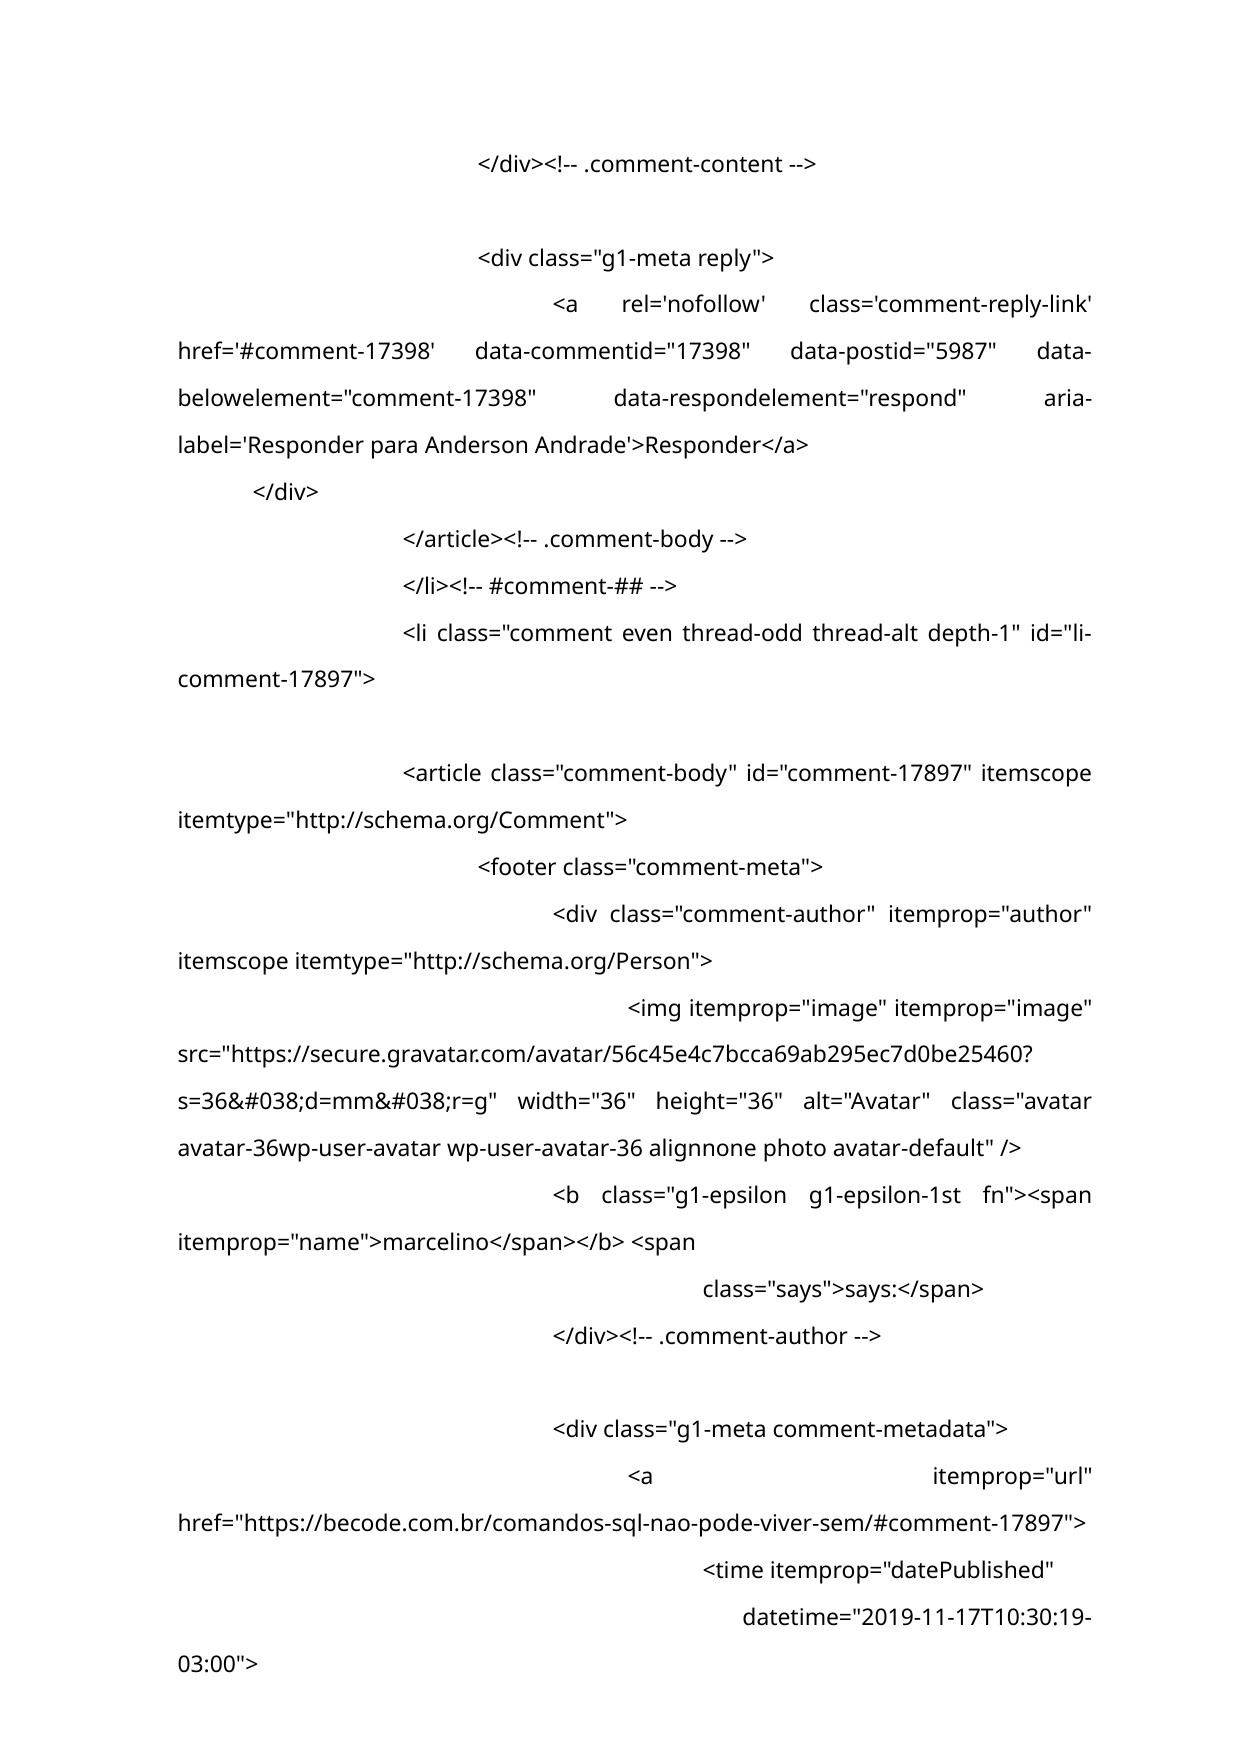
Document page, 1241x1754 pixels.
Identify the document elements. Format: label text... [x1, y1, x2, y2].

text </div><!-- .comment-author --> [177, 1319, 1092, 1351]
text <a itemprop="url" href="https://becode.com.br/comandos-sql-nao-pode-viver-sem/#comment-17897"> [177, 1460, 1092, 1538]
text <div class="comment-author" itemprop="author" itemscope itemtype="http://schema.org/Person"> [177, 898, 1092, 976]
text <footer class="comment-meta"> [177, 851, 1092, 882]
text <article class="comment-body" id="comment-17897" itemscope itemtype="http://schema.org/Comment"> [177, 757, 1092, 835]
text <div class="g1-meta reply"> [177, 241, 1092, 273]
text </div><!-- .comment-content --> [177, 148, 1092, 179]
text <li class="comment even thread-odd thread-alt depth-1" id="li-comment-17897"> [177, 616, 1092, 694]
text datetime="2019-11-17T10:30:19-03:00"> [177, 1601, 1092, 1679]
text <a rel='nofollow' class='comment-reply-link' href='#comment-17398' data-commentid="17398" data-postid="5987" data-belowelement="comment-17398" data-respondelement="respond" aria-label='Responder para Anderson Andrade'>Responder</a> </div> [177, 288, 1092, 507]
text <div class="g1-meta comment-metadata"> [177, 1413, 1092, 1444]
text class="says">says:</span> [177, 1273, 1092, 1304]
text </article><!-- .comment-body --> [177, 523, 1092, 554]
text <time itemprop="datePublished" [177, 1554, 1092, 1585]
text <img itemprop="image" itemprop="image" src="https://secure.gravatar.com/avatar/56c45e4c7bcca69ab295ec7d0be25460?s=36&#038;d=mm&#038;r=g" width="36" height="36" alt="Avatar" class="avatar avatar-36wp-user-avatar wp-user-avatar-36 alignnone photo avatar-default" /> <b class="g1-epsilon g1-epsilon-1st fn"><span itemprop="name">marcelino</span></b> <span [177, 991, 1092, 1257]
text </li><!-- #comment-## --> [177, 569, 1092, 601]
